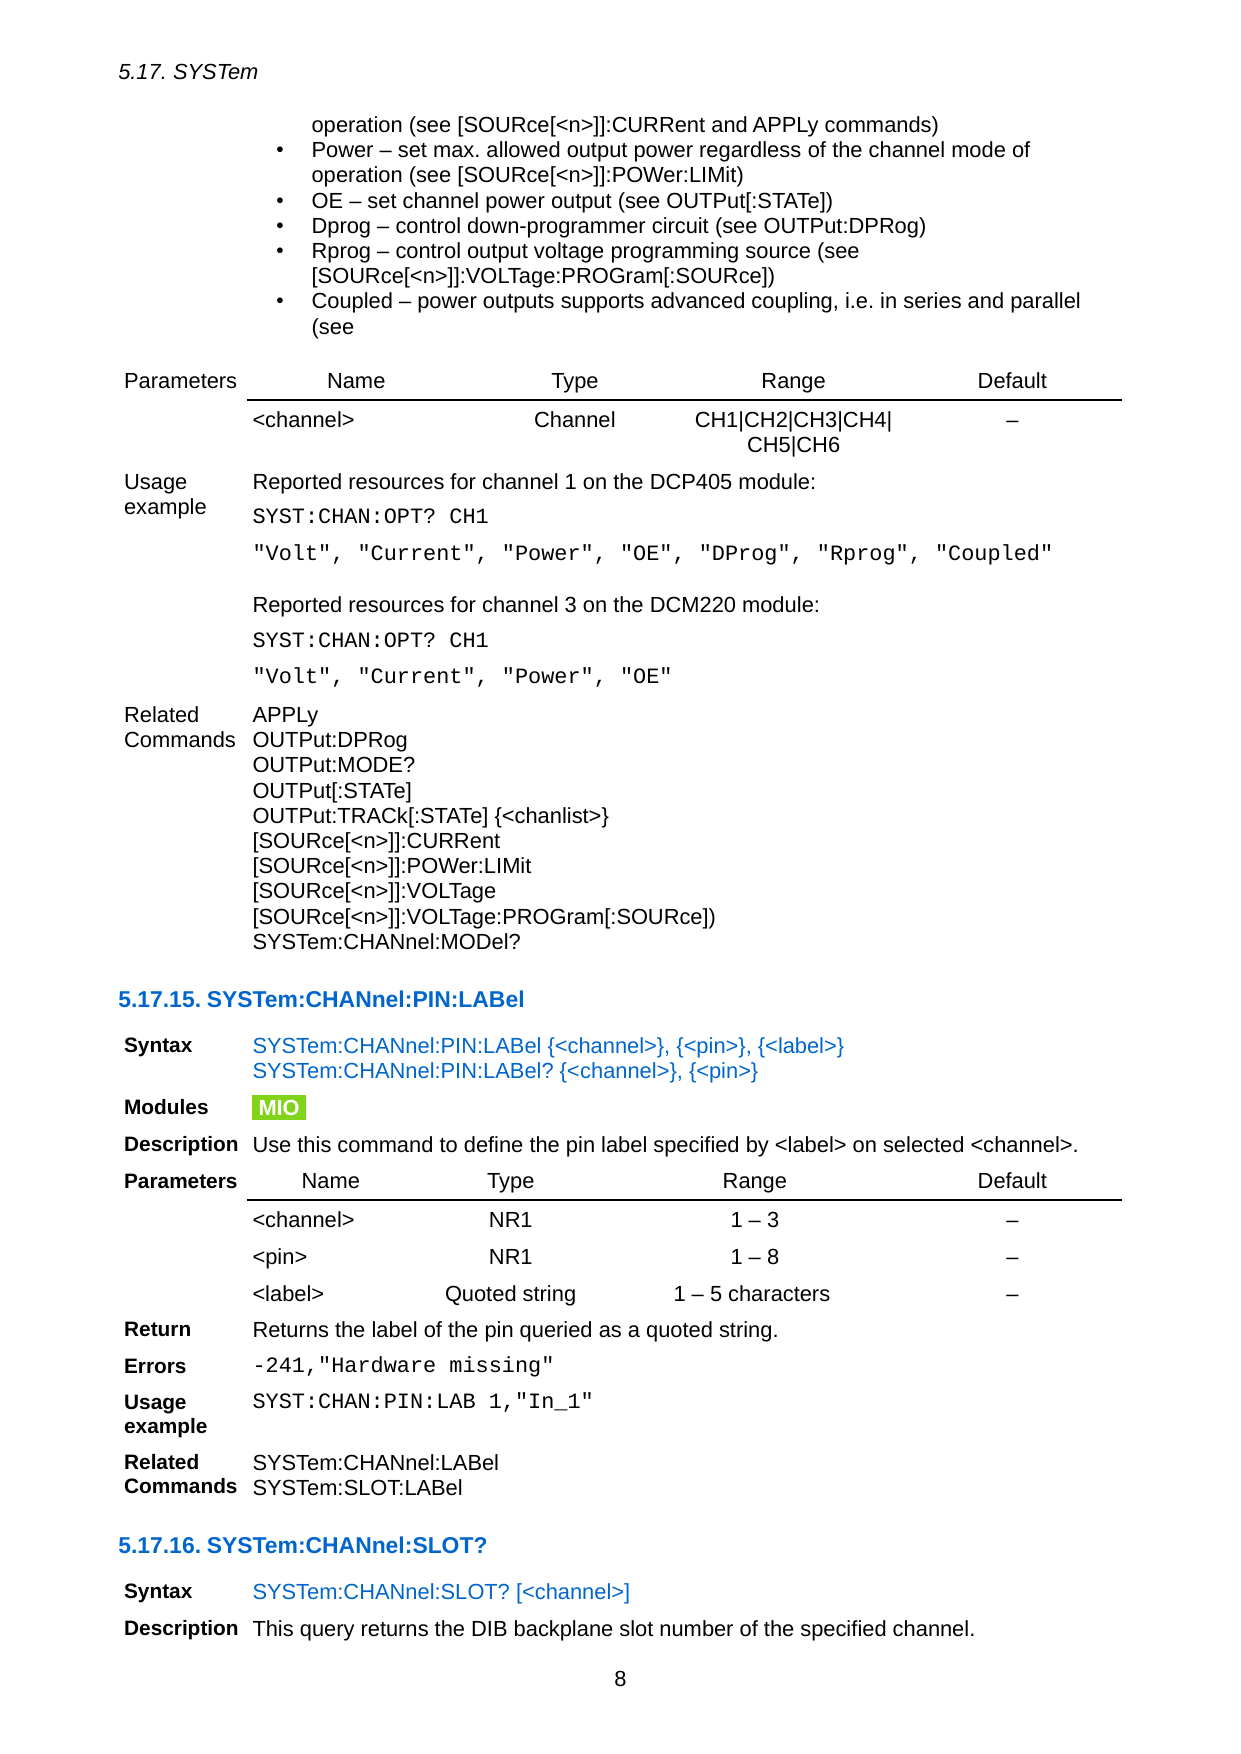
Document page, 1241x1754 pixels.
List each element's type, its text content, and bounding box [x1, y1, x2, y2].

table_cell Usage example [118, 1384, 247, 1444]
subtitle SYSTem:CHANnel:PIN:LABel [118, 986, 1122, 1013]
table_cell CH1|CH2|CH3|CH4|CH5|CH6 [684, 401, 903, 463]
table_cell -241,"Hardware missing" [247, 1348, 1122, 1384]
table_cell – [903, 1275, 1122, 1311]
table_cell This query returns the DIB backplane slot number of the specified channel. [247, 1610, 1122, 1647]
table_cell SYSTem:CHANnel:LABel SYSTem:SLOT:LABel [247, 1444, 1122, 1506]
table_cell Description [118, 1610, 247, 1647]
table_cell Errors [118, 1348, 247, 1384]
table_cell Quoted string [414, 1275, 607, 1311]
table_cell Parameters [118, 362, 247, 463]
table_cell Use this command to define the pin label specified by <label> on selected <channel>. [247, 1126, 1122, 1163]
table_cell 1 – 8 [607, 1238, 903, 1275]
table_header Syntax [118, 1028, 247, 1089]
table_cell Parameters [118, 1163, 247, 1311]
table_cell Description [118, 1126, 247, 1163]
table_cell Type [414, 1163, 607, 1199]
table_cell Modules [118, 1089, 247, 1126]
table_cell Related Commands [118, 1444, 247, 1506]
table_cell NR1 [414, 1201, 607, 1238]
table_cell Reported resources for channel 1 on the DCP405 module: SYST:CHAN:OPT? CH1 "Volt", "Current", "Power", "OE", "DProg", "Rprog", "Coupled" Reported resources for channel 3 on the DCM220 module: SYST:CHAN:OPT? CH1 "Volt", "Current", "Power", "OE" [247, 463, 1122, 696]
table_cell Related Commands [118, 696, 247, 960]
table_cell Channel [465, 401, 684, 463]
subtitle SYSTem:CHANnel:SLOT? [118, 1532, 1122, 1558]
table_header SYSTem:CHANnel:SLOT? [<channel>] [247, 1573, 1122, 1610]
table_cell Type [465, 362, 684, 399]
table_header SYSTem:CHANnel:PIN:LABel {<channel>}, {<pin>}, {<label>} SYSTem:CHANnel:PIN:LABel? {<channel>}, {<pin>} [247, 1028, 1122, 1089]
table_cell <label> [247, 1275, 414, 1311]
table_cell 1 – 5 characters [607, 1275, 903, 1311]
table_cell <channel> [247, 1201, 414, 1238]
table_cell Returns the label of the pin queried as a quoted string. [247, 1311, 1122, 1348]
table_header Syntax [118, 1573, 247, 1610]
table_cell <channel> [247, 401, 465, 463]
table_cell NR1 [414, 1238, 607, 1275]
table_cell Default [903, 1163, 1122, 1199]
table_cell [118, 106, 247, 362]
table_cell <pin> [247, 1238, 414, 1275]
table_cell Usage example [118, 463, 247, 696]
table_cell SYST:CHAN:PIN:LAB 1,"In_1" [247, 1384, 1122, 1444]
table_cell operation (see [SOURce[<n>]]:CURRent and APPLy commands) Power – set max. allowed output power regardless of the channel mode of operation (see [SOURce[<n>]]:POWer:LIMit) OE – set channel power output (see OUTPut[:STATe]) Dprog – control down-programmer circuit (see OUTPut:DPRog) Rprog – control output voltage programming source (see [SOURce[<n>]]:VOLTage:PROGram[:SOURce]) Coupled – power outputs supports advanced coupling, i.e. in series and parallel (see [247, 106, 1122, 362]
table_cell APPLy OUTPut:DPRog OUTPut:MODE? OUTPut[:STATe] OUTPut:TRACk[:STATe] {<chanlist>} [SOURce[<n>]]:CURRent [SOURce[<n>]]:POWer:LIMit [SOURce[<n>]]:VOLTage [SOURce[<n>]]:VOLTage:PROGram[:SOURce]) SYSTem:CHANnel:MODel? [247, 696, 1122, 960]
table_cell Return [118, 1311, 247, 1348]
table_cell – [903, 401, 1122, 463]
table_cell Name [247, 1163, 414, 1199]
table_cell Default [903, 362, 1122, 399]
table_cell MIO [247, 1089, 1122, 1126]
table_cell 1 – 3 [607, 1201, 903, 1238]
table_cell Name [247, 362, 465, 399]
table_cell Range [684, 362, 903, 399]
table_cell – [903, 1201, 1122, 1238]
table_cell – [903, 1238, 1122, 1275]
table_cell Range [607, 1163, 903, 1199]
